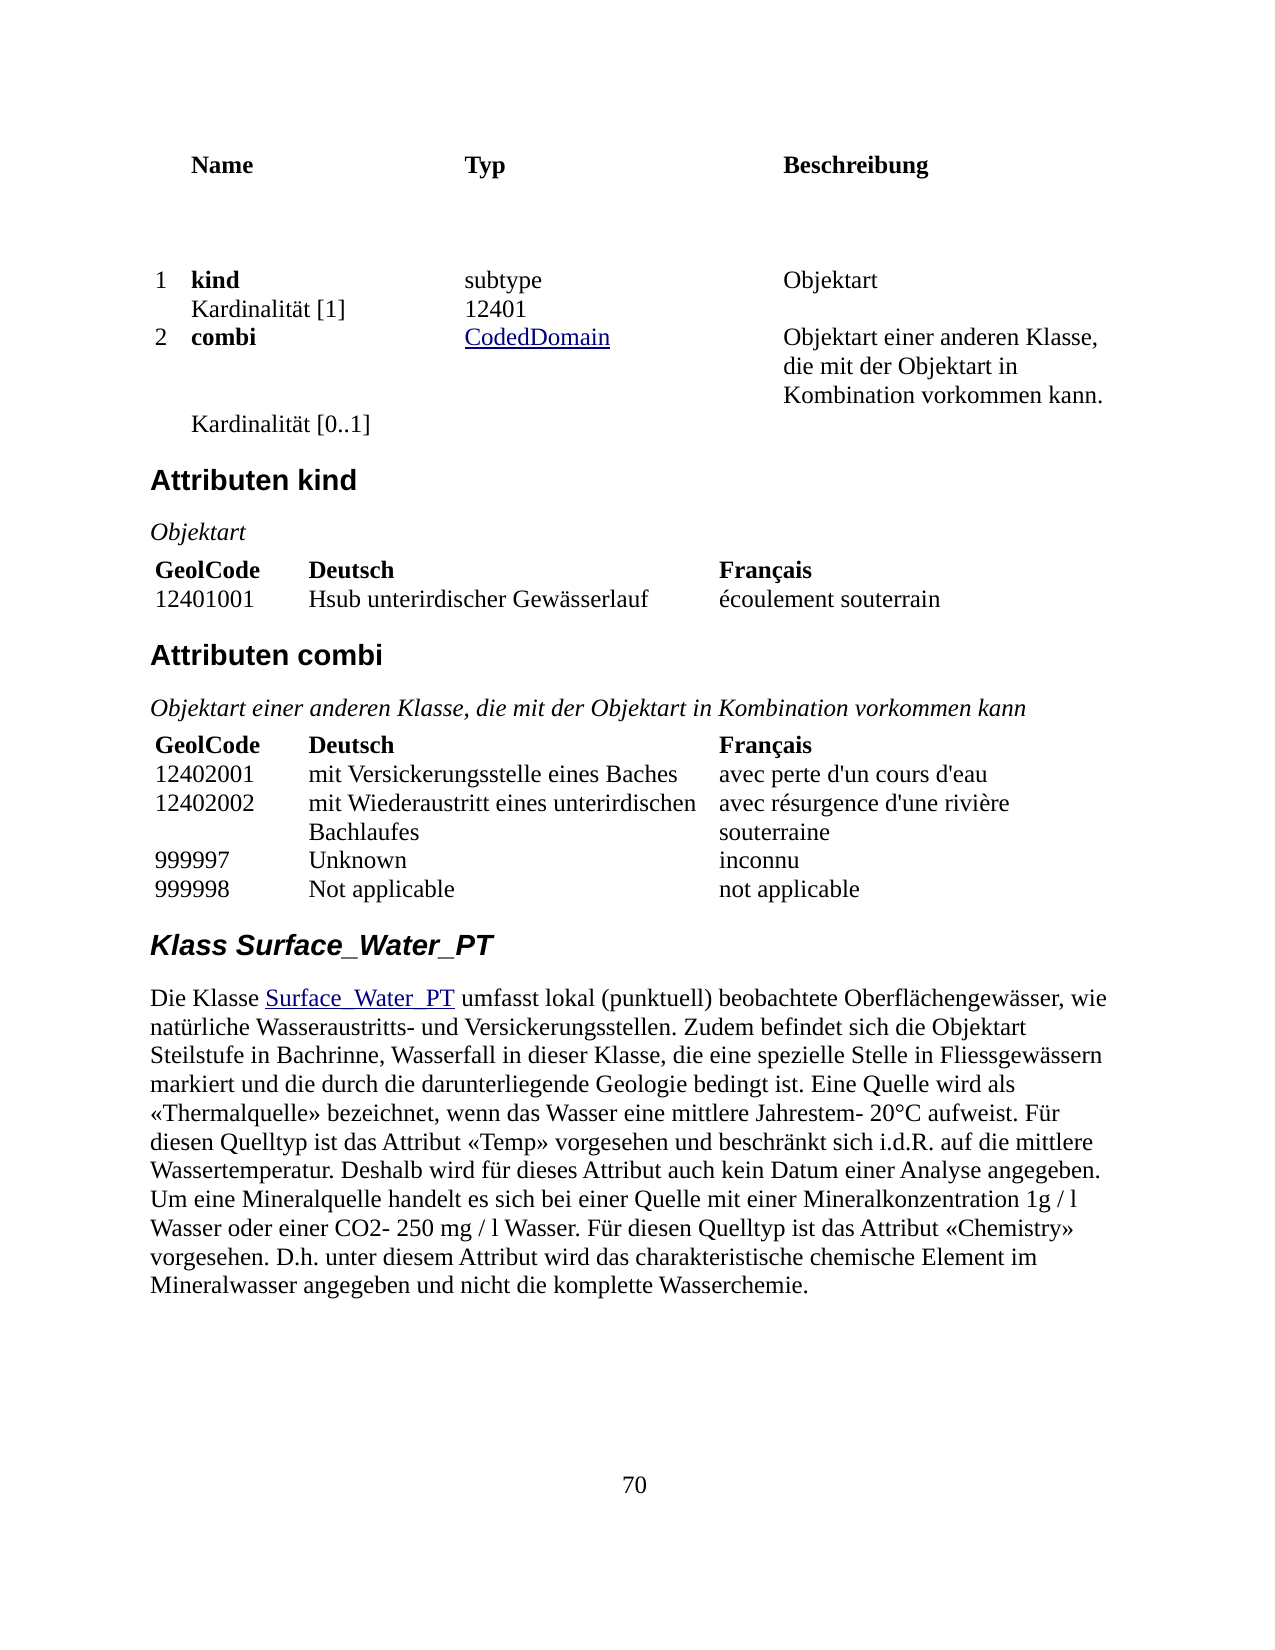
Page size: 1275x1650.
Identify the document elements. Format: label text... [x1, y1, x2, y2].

table_cell [779, 294, 1125, 322]
subtitle Klass Surface_Water_PT [150, 928, 1125, 961]
table_cell inconnu [714, 845, 1125, 874]
table_cell Kardinalität [0..1] [186, 409, 460, 437]
table_cell 999997 [150, 845, 304, 874]
table_header Beschreibung [779, 150, 1125, 265]
table_cell mit Wiederaustritt eines unterirdischen Bachlaufes [304, 788, 714, 845]
table_cell 2 [150, 323, 186, 409]
text Objektart [150, 517, 1125, 546]
table_cell [460, 409, 779, 437]
table_cell Kardinalität [1] [186, 294, 460, 322]
table_cell combi [186, 323, 460, 409]
table_header Name [186, 150, 460, 265]
table_cell subtype [460, 265, 779, 294]
table_header Typ [460, 150, 779, 265]
table_cell [779, 409, 1125, 437]
table_cell 1 [150, 265, 186, 294]
table_cell avec résurgence d'une rivière souterraine [714, 788, 1125, 845]
table_cell [150, 294, 186, 322]
subtitle Attributen kind [150, 462, 1125, 496]
table_header [150, 150, 186, 265]
text Objektart einer anderen Klasse, die mit der Objektart in Kombination vorkommen kann [150, 693, 1125, 721]
table_cell kind [186, 265, 460, 294]
table_cell 12401001 [150, 584, 304, 613]
table_cell avec perte d'un cours d'eau [714, 759, 1125, 788]
table_header Français [714, 555, 1125, 584]
table_cell 999998 [150, 874, 304, 903]
table_cell écoulement souterrain [714, 584, 1125, 613]
text Die Klasse Surface_Water_PT umfasst lokal (punktuell) beobachtete Oberflächengewässer, wie natürliche Wasseraustritts- und Versickerungsstellen. Zudem befindet sich die Objektart Steilstufe in Bachrinne, Wasserfall in dieser Klasse, die eine spezielle Stelle in Fliessgewässern markiert und die durch die darunterliegende Geologie bedingt ist. Eine Quelle wird als «Thermalquelle» bezeichnet, wenn das Wasser eine mittlere Jahrestem- 20°C aufweist. Für diesen Quelltyp ist das Attribut «Temp» vorgesehen und beschränkt sich i.d.R. auf die mittlere Wassertemperatur. Deshalb wird für dieses Attribut auch kein Datum einer Analyse angegeben. Um eine Mineralquelle handelt es sich bei einer Quelle mit einer Mineralkonzentration 1g / l Wasser oder einer CO2- 250 mg / l Wasser. Für diesen Quelltyp ist das Attribut «Chemistry» vorgesehen. D.h. unter diesem Attribut wird das charakteristische chemische Element im Mineralwasser angegeben und nicht die komplette Wasserchemie. [150, 983, 1125, 1299]
table_cell 12402001 [150, 759, 304, 788]
subtitle Attributen combi [150, 638, 1125, 671]
table_cell Unknown [304, 845, 714, 874]
table_header Deutsch [304, 730, 714, 759]
table_cell mit Versickerungsstelle eines Baches [304, 759, 714, 788]
table_cell 12402002 [150, 788, 304, 845]
table_cell not applicable [714, 874, 1125, 903]
table_header Deutsch [304, 555, 714, 584]
table_cell Not applicable [304, 874, 714, 903]
table_cell Objektart [779, 265, 1125, 294]
table_cell 12401 [460, 294, 779, 322]
table_cell Hsub unterirdischer Gewässerlauf [304, 584, 714, 613]
table_cell [150, 409, 186, 437]
table_header Français [714, 730, 1125, 759]
table_header GeolCode [150, 555, 304, 584]
table_cell CodedDomain [460, 323, 779, 409]
table_cell Objektart einer anderen Klasse, die mit der Objektart in Kombination vorkommen kann. [779, 323, 1125, 409]
table_header GeolCode [150, 730, 304, 759]
